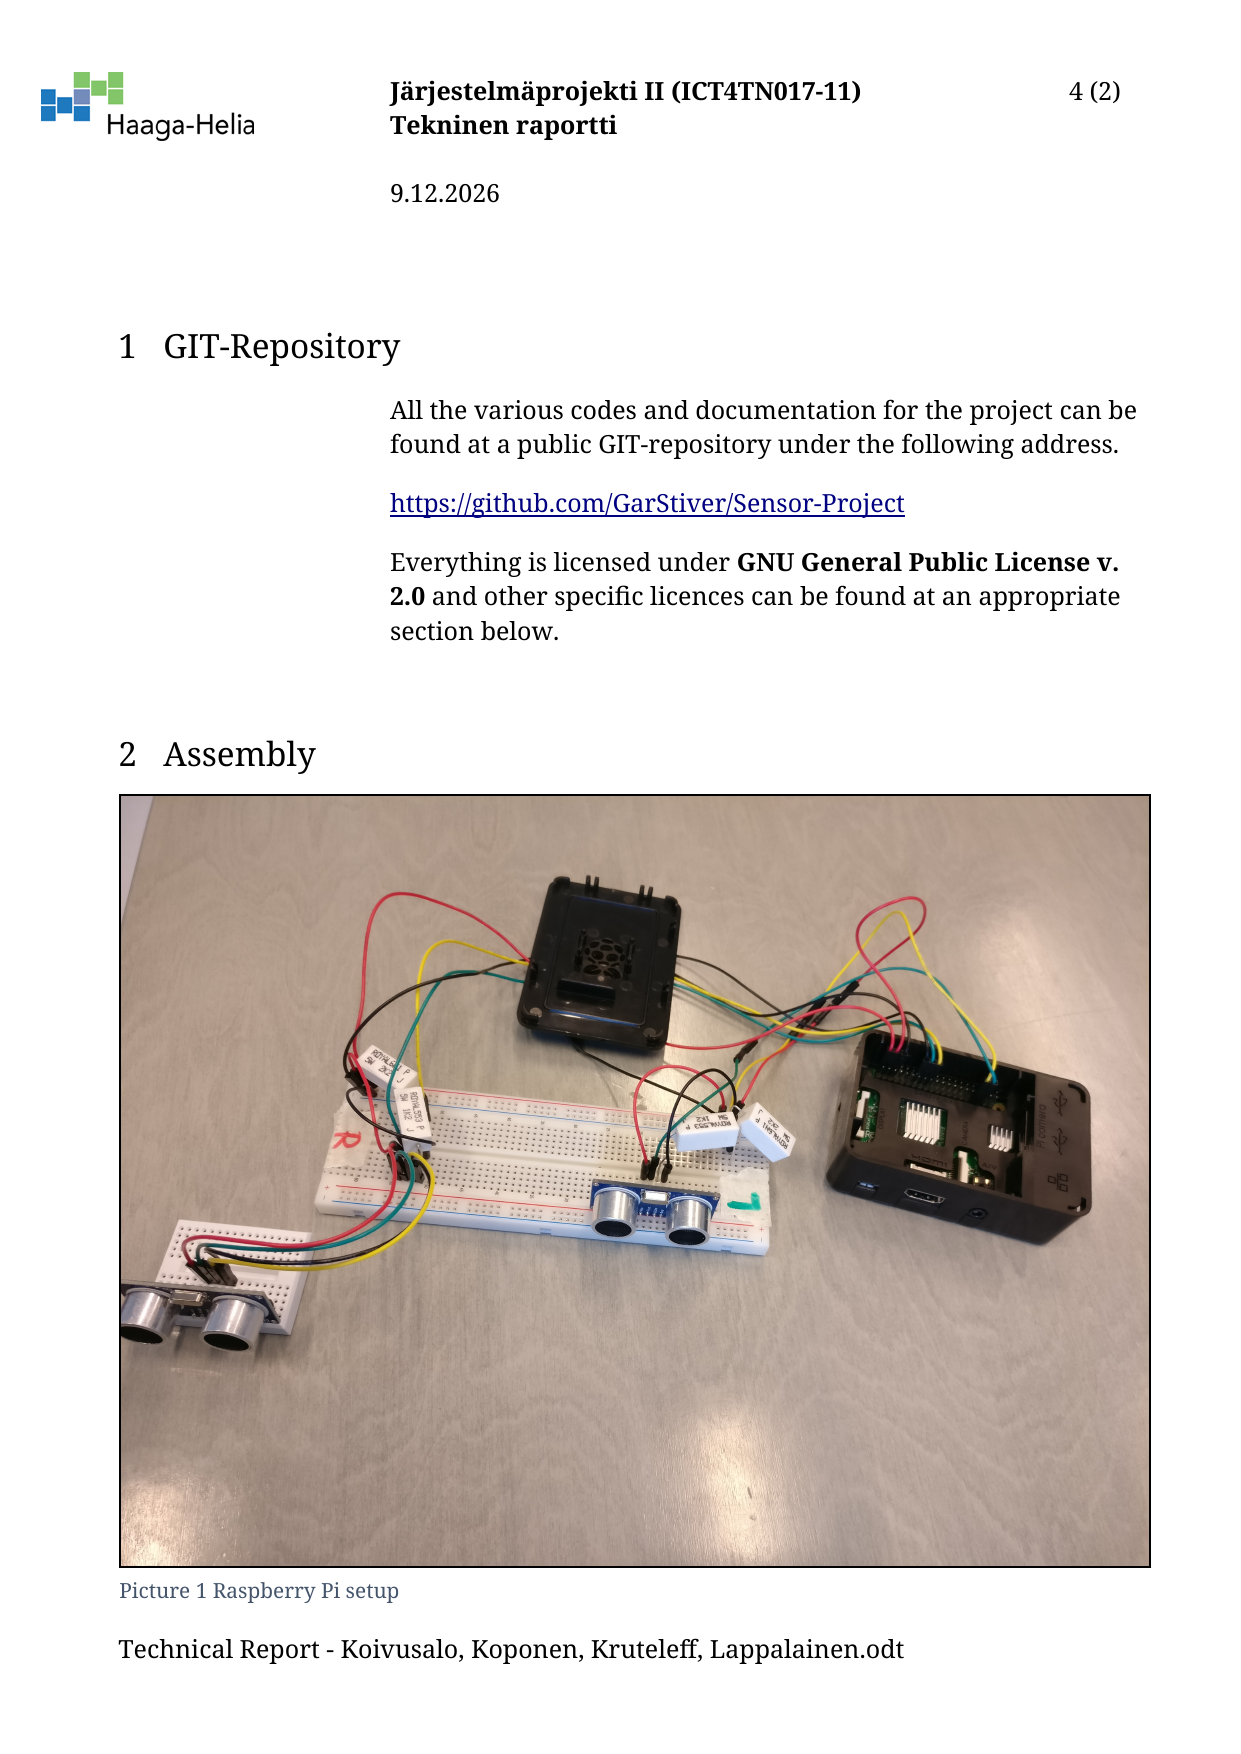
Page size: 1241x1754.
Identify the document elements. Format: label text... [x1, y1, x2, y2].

text All the various codes and documentation for the project can be found at a public GIT-repository under the following address. [390, 393, 1152, 461]
subtitle GIT-Repository [118, 322, 1152, 368]
text Everything is licensed under GNU General Public License v. 2.0 and other specific licences can be found at an appropriate section below. [390, 545, 1152, 647]
text https://github.com/GarStiver/Sensor-Project [390, 486, 1152, 520]
text Picture 1 Raspberry Pi setup [119, 1576, 1152, 1604]
subtitle Assembly [118, 731, 1152, 777]
